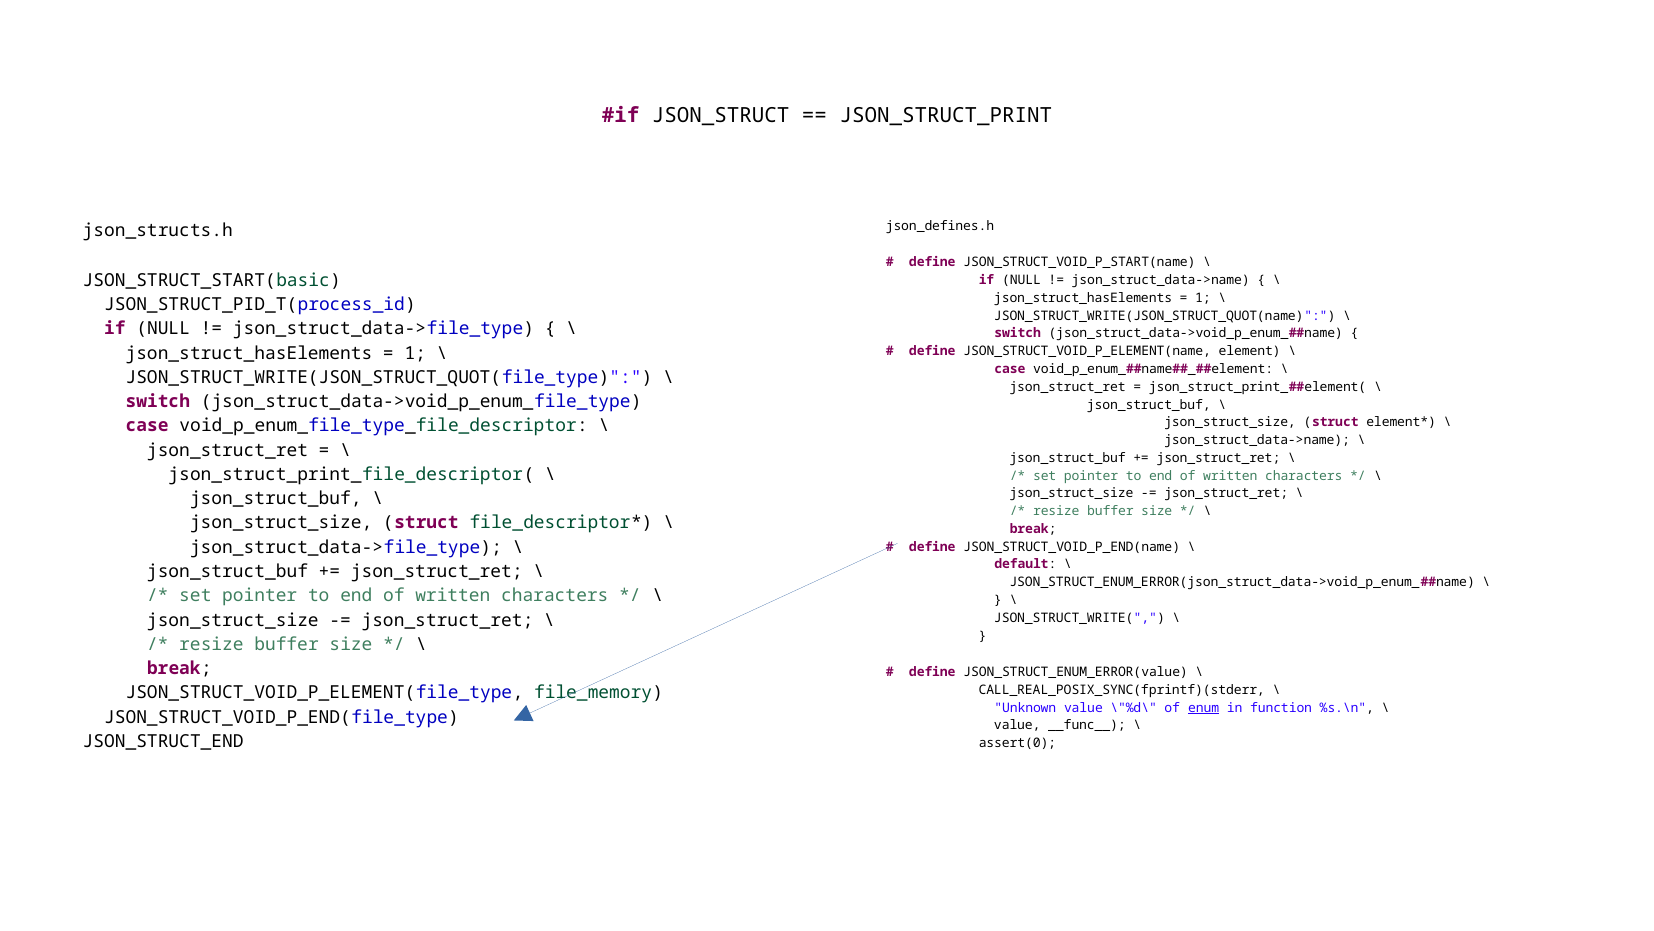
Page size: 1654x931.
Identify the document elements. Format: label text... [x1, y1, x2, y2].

list json_defines.h # define JSON_STRUCT_VOID_P_START(name) \ if (NULL != json_struct_data->name) { \ json_struct_hasElements = 1; \ JSON_STRUCT_WRITE(JSON_STRUCT_QUOT(name)":") \ switch (json_struct_data->void_p_enum_##name) { # define JSON_STRUCT_VOID_P_ELEMENT(name, element) \ case void_p_enum_##name##_##element: \ json_struct_ret = json_struct_print_##element( \ json_struct_buf, \ json_struct_size, (struct element*) \ json_struct_data->name); \ json_struct_buf += json_struct_ret; \ /* set pointer to end of written characters */ \ json_struct_size -= json_struct_ret; \ /* resize buffer size */ \ break; # define JSON_STRUCT_VOID_P_END(name) \ default: \ JSON_STRUCT_ENUM_ERROR(json_struct_data->void_p_enum_##name) \ } \ JSON_STRUCT_WRITE(",") \ } # define JSON_STRUCT_ENUM_ERROR(value) \ CALL_REAL_POSIX_SYNC(fprintf)(stderr, \ "Unknown value \"%d\" of enum in function %s.\n", \ value, __func__); \ assert(0); [885, 216, 1571, 756]
title #if JSON_STRUCT == JSON_STRUCT_PRINT [82, 37, 1571, 193]
list json_structs.h JSON_STRUCT_START(basic) JSON_STRUCT_PID_T(process_id) if (NULL != json_struct_data->file_type) { \ json_struct_hasElements = 1; \ JSON_STRUCT_WRITE(JSON_STRUCT_QUOT(file_type)":") \ switch (json_struct_data->void_p_enum_file_type) case void_p_enum_file_type_file_descriptor: \ json_struct_ret = \ json_struct_print_file_descriptor( \ json_struct_buf, \ json_struct_size, (struct file_descriptor*) \ json_struct_data->file_type); \ json_struct_buf += json_struct_ret; \ /* set pointer to end of written characters */ \ json_struct_size -= json_struct_ret; \ /* resize buffer size */ \ break; JSON_STRUCT_VOID_P_ELEMENT(file_type, file_memory) JSON_STRUCT_VOID_P_END(file_type) JSON_STRUCT_END [82, 217, 827, 758]
